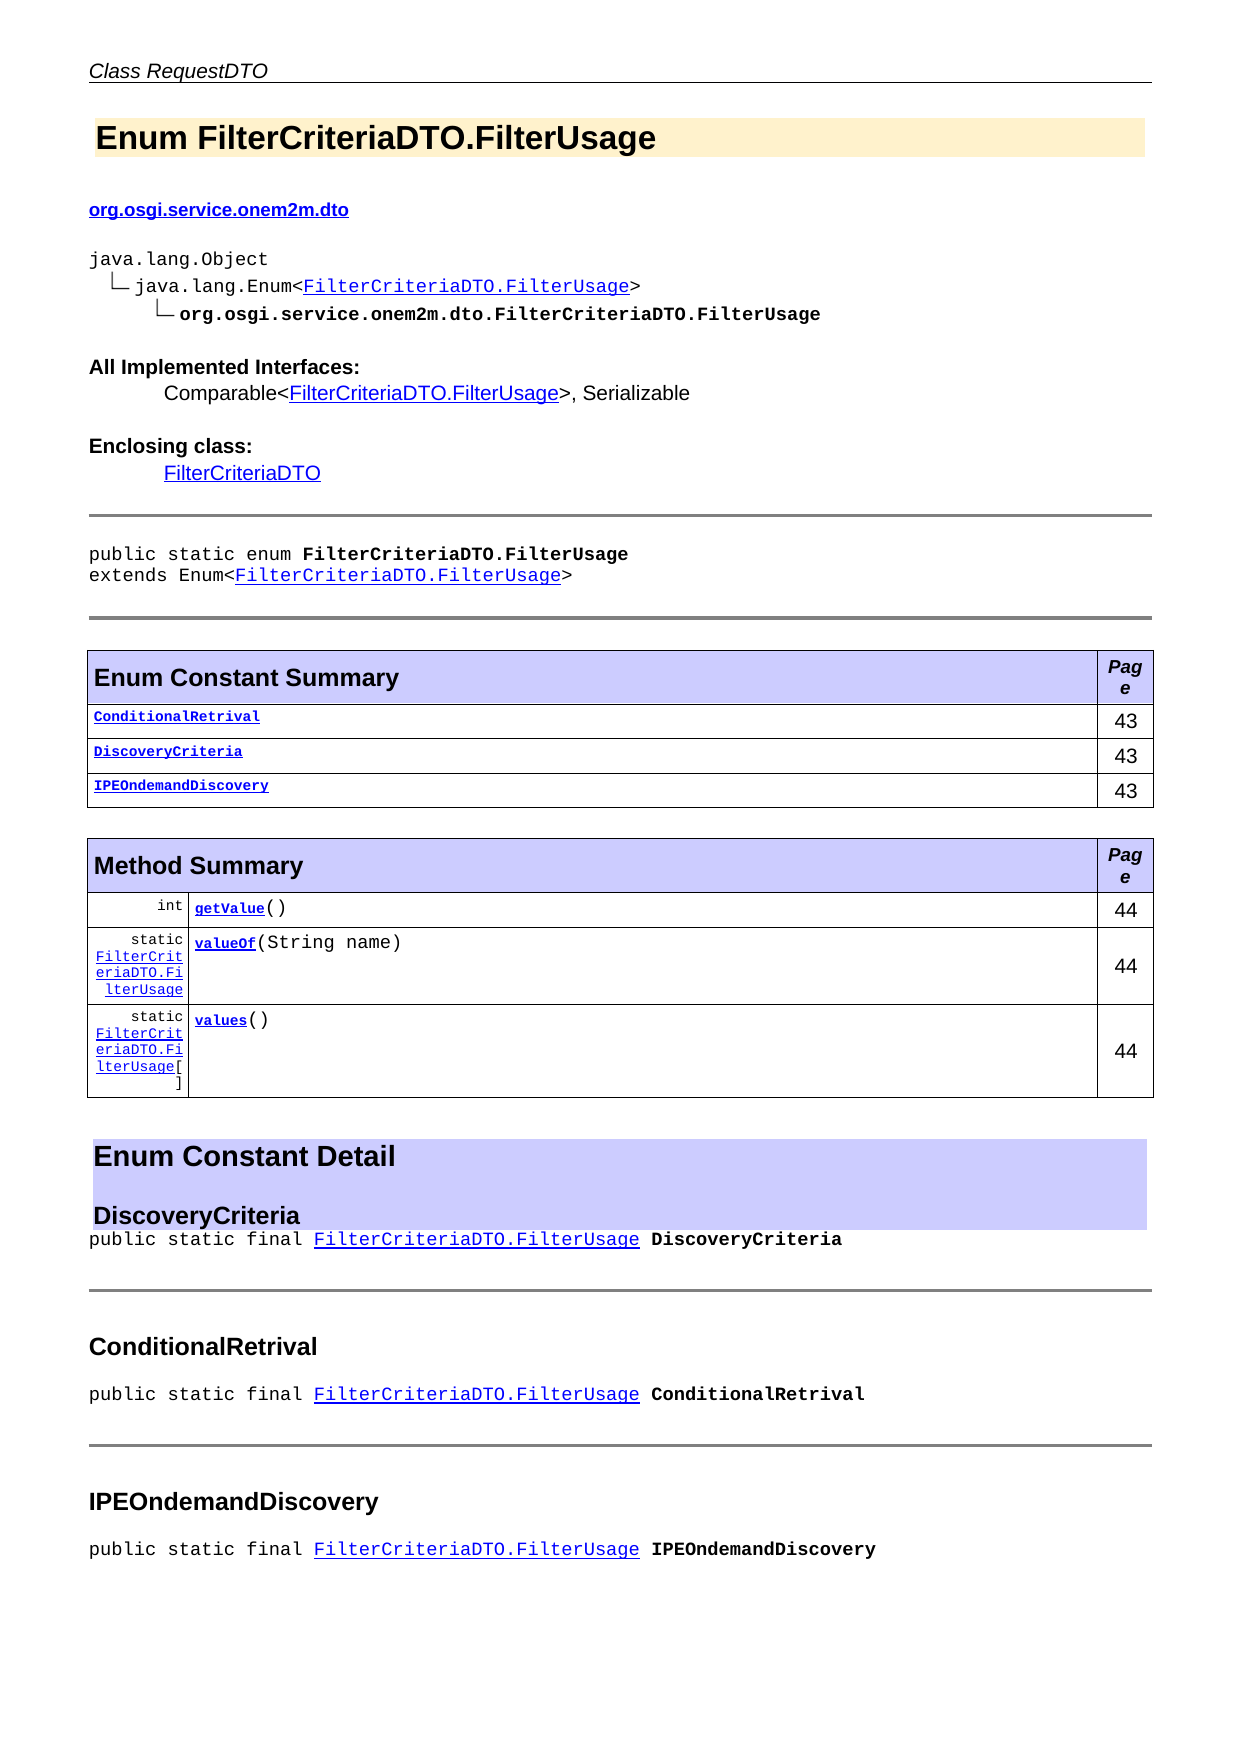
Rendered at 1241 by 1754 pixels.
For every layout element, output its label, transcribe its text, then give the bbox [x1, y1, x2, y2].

table_cell 43 [1098, 705, 1153, 738]
subtitle ConditionalRetrival [88, 1329, 1152, 1361]
text FilterCriteriaDTO [163, 460, 1152, 484]
text java.lang.Object [88, 249, 1152, 271]
table_cell 43 [1098, 774, 1153, 807]
subtitle Enclosing class: [88, 434, 1152, 458]
subtitle All Implemented Interfaces: [88, 355, 1152, 379]
text org.osgi.service.onem2m.dto.FilterCriteriaDTO.FilterUsage [88, 298, 1152, 326]
text public static final FilterCriteriaDTO.FilterUsage IPEOndemandDiscovery [88, 1540, 1152, 1561]
table_cell getValue() [189, 893, 1097, 927]
table_cell 43 [1098, 739, 1153, 773]
table_cell IPEOndemandDiscovery [88, 774, 1097, 807]
text public static final FilterCriteriaDTO.FilterUsage ConditionalRetrival [88, 1385, 1152, 1406]
subtitle Enum Constant Detail [93, 1139, 1147, 1173]
text org.osgi.service.onem2m.dto [88, 198, 1152, 220]
table_cell 44 [1098, 893, 1153, 927]
picture [111, 270, 135, 293]
table_cell 44 [1098, 928, 1153, 1003]
table_cell static FilterCriteriaDTO.FilterUsage [88, 928, 188, 1003]
subtitle DiscoveryCriteria [93, 1201, 1147, 1230]
table_cell values() [189, 1005, 1097, 1097]
text Comparable<FilterCriteriaDTO.FilterUsage>, Serializable [163, 381, 1152, 405]
text extends Enum<FilterCriteriaDTO.FilterUsage> [88, 566, 1152, 587]
table_cell static FilterCriteriaDTO.FilterUsage[] [88, 1005, 188, 1097]
table_cell ConditionalRetrival [88, 705, 1097, 738]
table_header Page [1098, 651, 1153, 703]
table_cell 44 [1098, 1005, 1153, 1097]
text java.lang.Enum<FilterCriteriaDTO.FilterUsage> [88, 271, 1152, 298]
text public static enum FilterCriteriaDTO.FilterUsage [88, 545, 1152, 566]
text public static final FilterCriteriaDTO.FilterUsage DiscoveryCriteria [88, 1230, 1152, 1251]
table_header Method Summary [88, 839, 1097, 892]
table_header Page [1098, 839, 1153, 892]
table_cell int [88, 893, 188, 927]
table_cell valueOf(String name) [189, 928, 1097, 1003]
table_cell DiscoveryCriteria [88, 739, 1097, 773]
subtitle Enum FilterCriteriaDTO.FilterUsage [95, 118, 1145, 157]
picture [156, 298, 180, 320]
subtitle IPEOndemandDiscovery [88, 1484, 1152, 1516]
table_header Enum Constant Summary [88, 651, 1097, 703]
